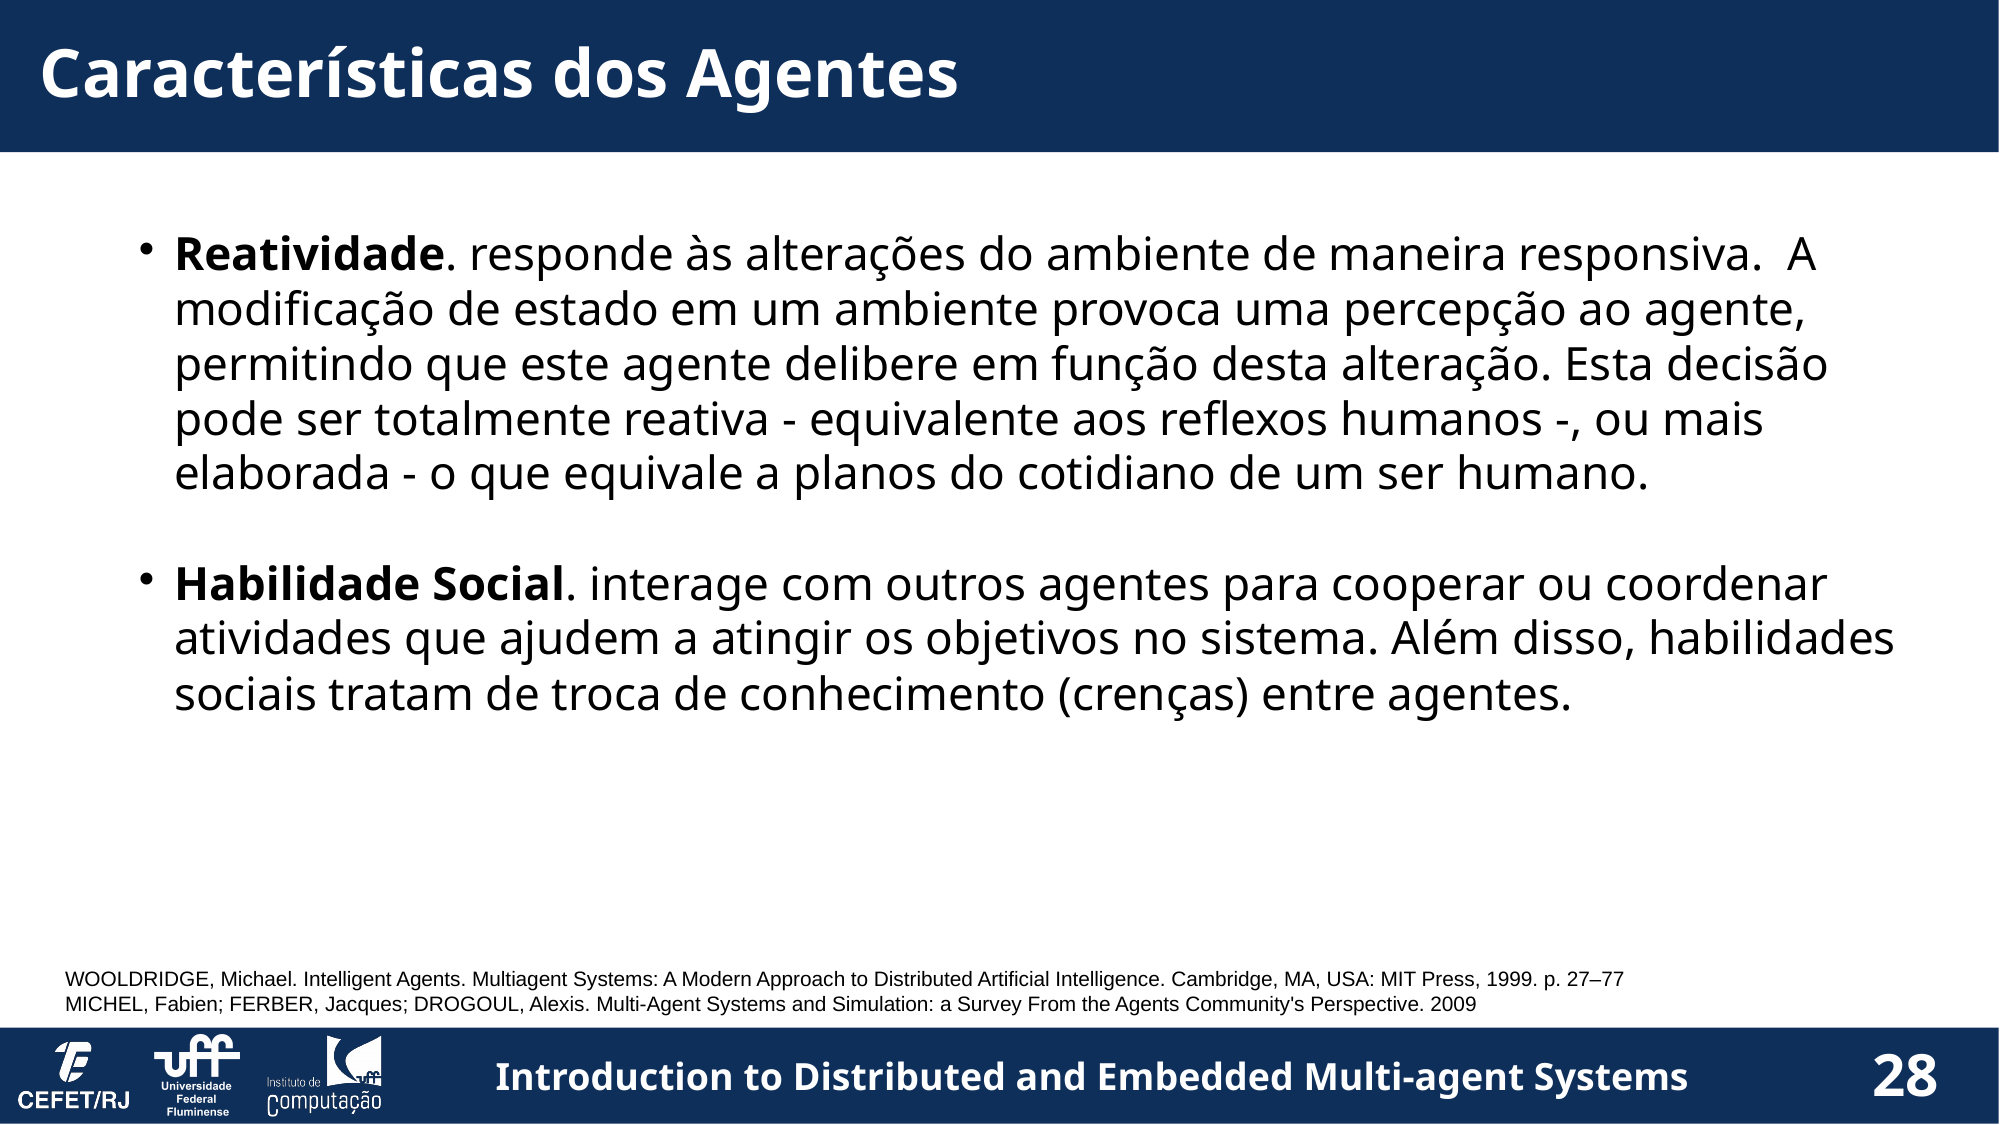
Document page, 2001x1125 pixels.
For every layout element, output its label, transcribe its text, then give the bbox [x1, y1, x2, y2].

picture [18, 1021, 129, 1125]
picture [265, 1033, 383, 1117]
text_box Reatividade. responde às alterações do ambiente de maneira responsiva. A modificação de estado em um ambiente provoca uma percepção ao agente, permitindo que este agente delibere em função desta alteração. Esta decisão pode ser totalmente reativa - equivalente aos reflexos humanos -, ou mais elaborada - o que equivale a planos do cotidiano de um ser humano. Habilidade Social. interage com outros agentes para cooperar ou coordenar atividades que ajudem a atingir os objetivos no sistema. Além disso, habilidades sociais tratam de troca de conhecimento (crenças) entre agentes. [88, 216, 1949, 727]
picture [153, 1033, 241, 1121]
text_box Características dos Agentes [25, 23, 1999, 119]
text_box WOOLDRIDGE, Michael. Intelligent Agents. Multiagent Systems: A Modern Approach to Distributed Artificial Intelligence. Cambridge, MA, USA: MIT Press, 1999. p. 27–77 MICHEL, Fabien; FERBER, Jacques; DROGOUL, Alexis. Multi-Agent Systems and Simulation: a Survey From the Agents Community's Perspective. 2009 [50, 958, 1969, 1024]
